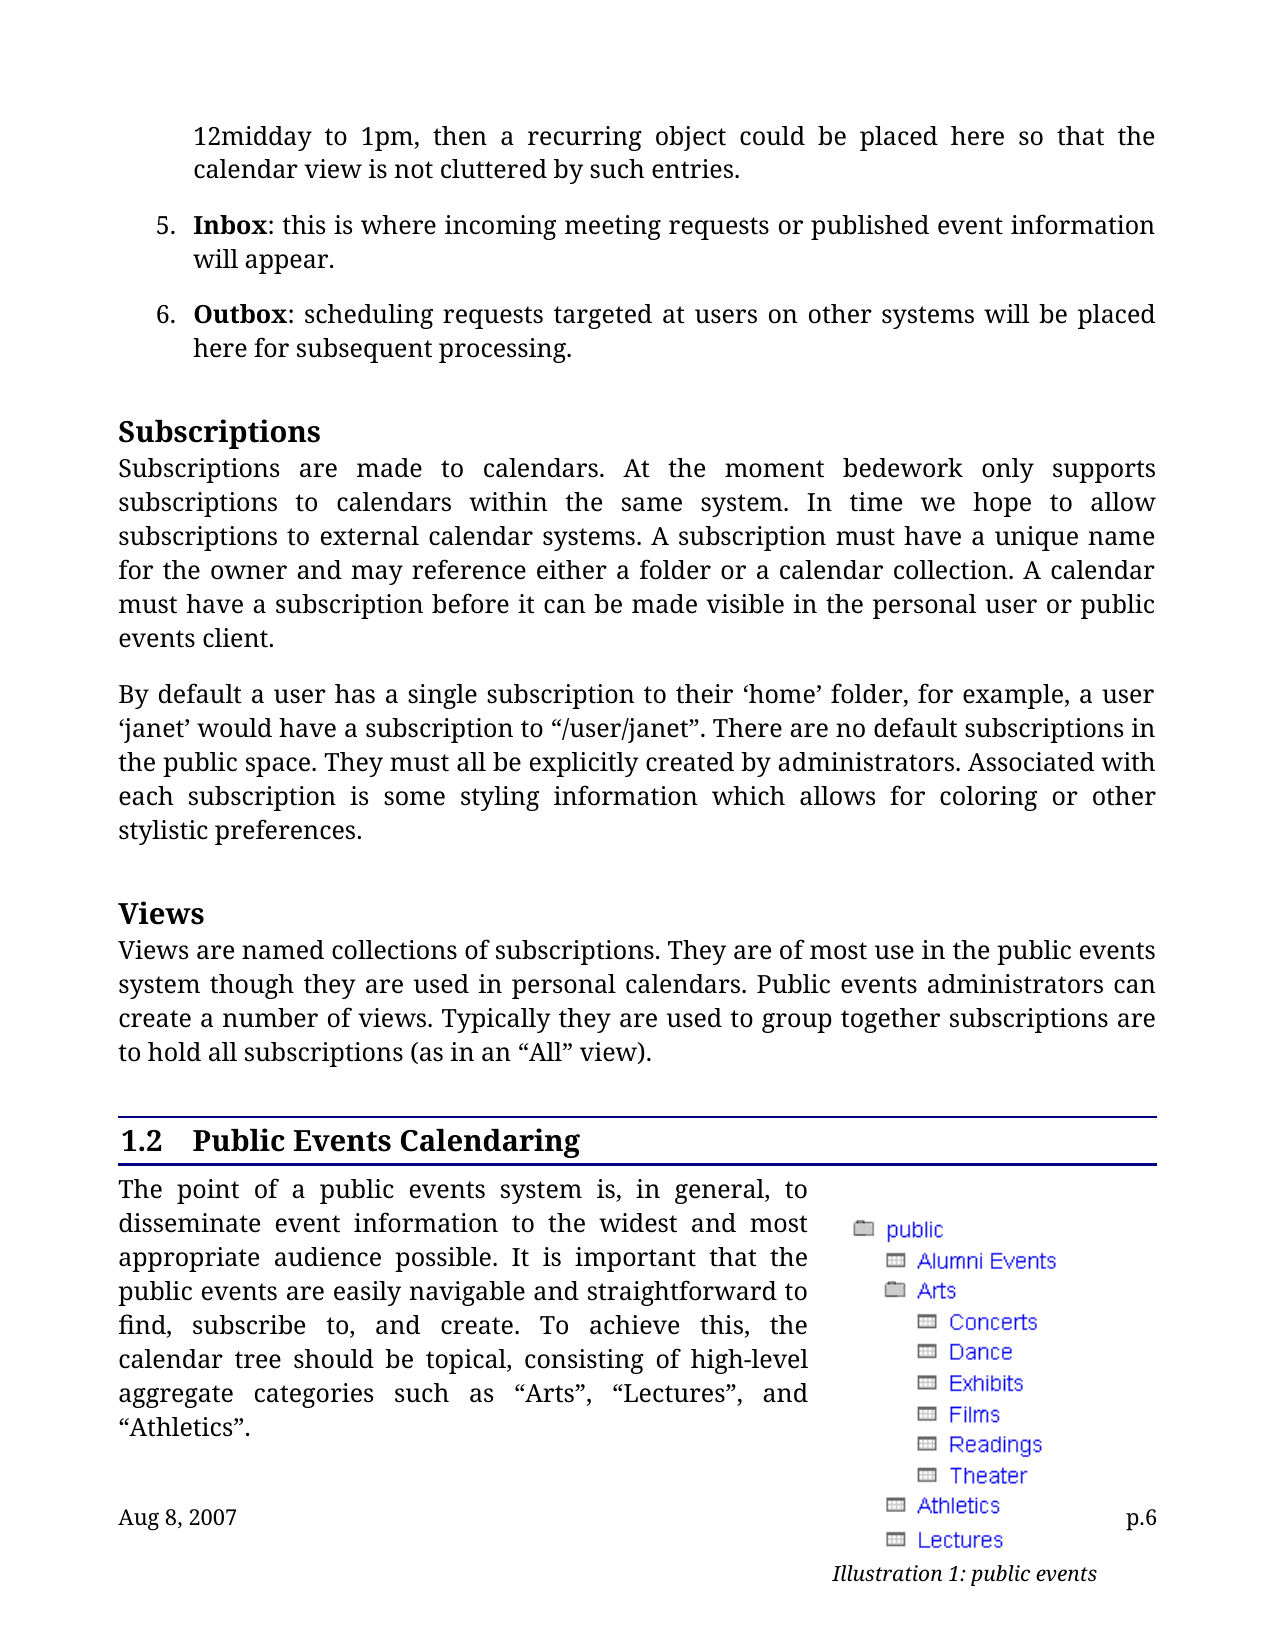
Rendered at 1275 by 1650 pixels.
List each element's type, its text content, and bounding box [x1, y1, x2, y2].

list Inbox: this is where incoming meeting requests or published event information will appear. [156, 207, 1157, 275]
text By default a user has a single subscription to their ‘home’ folder, for example, a user ‘janet’ would have a subscription to “/user/janet”. There are no default subscriptions in the public space. They must all be explicitly created by administrators. Associated with each subscription is some styling information which allows for coloring or other stylistic preferences. [118, 676, 1157, 847]
list 12midday to 1pm, then a recurring object could be placed here so that the calendar view is not cluttered by such entries. [156, 118, 1157, 186]
text The point of a public events system is, in general, to disseminate event information to the widest and most appropriate audience possible. It is important that the public events are easily navigable and straightforward to find, subscribe to, and create. To achieve this, the calendar tree should be topical, consisting of high-level aggregate categories such as “Arts”, “Lectures”, and “Athletics”. [118, 1172, 1157, 1444]
text Views are named collections of subscriptions. They are of most use in the public events system though they are used in personal calendars. Public events administrators can create a number of views. Typically they are used to group together subscriptions are to hold all subscriptions (as in an “All” view). [118, 933, 1157, 1069]
subtitle Public Events Calendaring [118, 1118, 1157, 1163]
picture [846, 1211, 1076, 1559]
text Subscriptions are made to calendars. At the moment bedework only supports subscriptions to calendars within the same system. In time we hope to allow subscriptions to external calendar systems. A subscription must have a unique name for the owner and may reference either a folder or a calendar collection. A calendar must have a subscription before it can be made visible in the personal user or public events client. [118, 451, 1157, 655]
subtitle Views [118, 893, 1157, 933]
subtitle Subscriptions [118, 411, 1157, 451]
text Illustration 1: public events [809, 1201, 1123, 1587]
list Outbox: scheduling requests targeted at users on other systems will be placed here for subsequent processing. [156, 296, 1157, 364]
